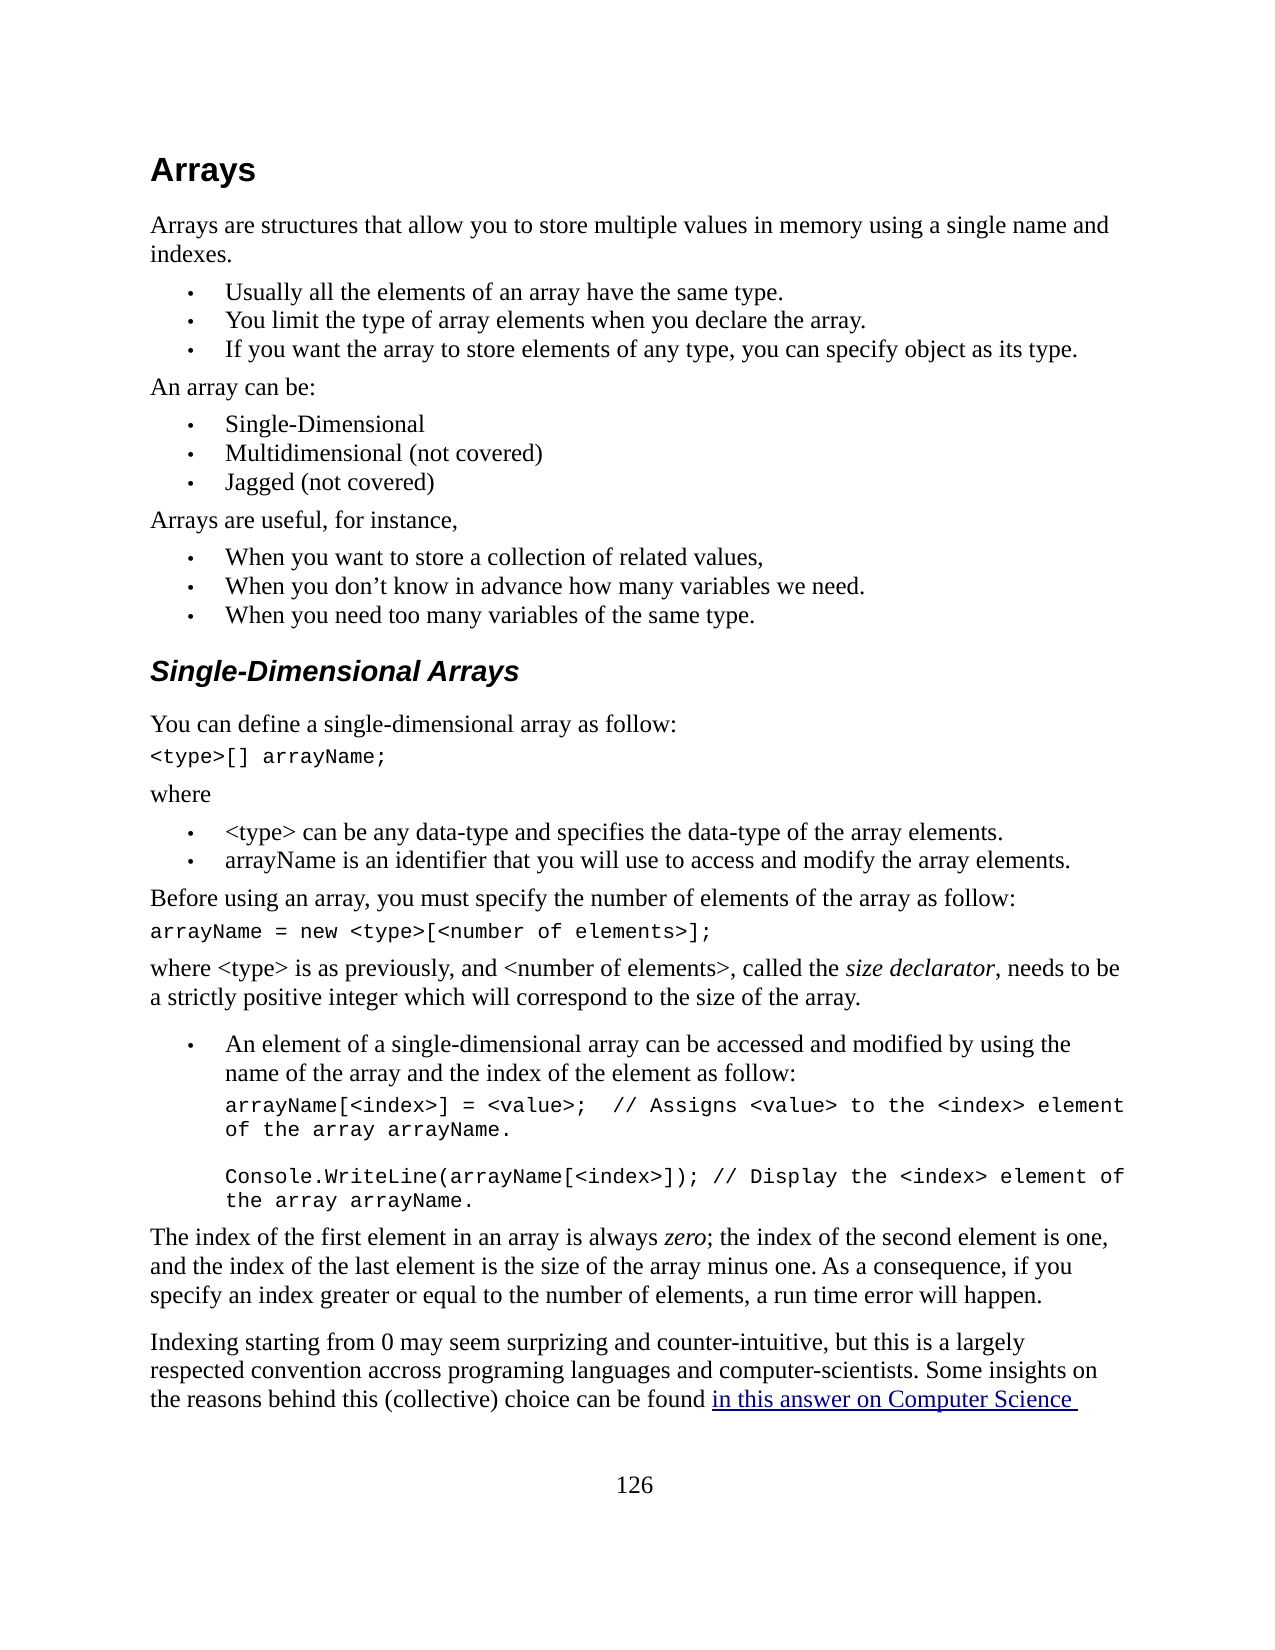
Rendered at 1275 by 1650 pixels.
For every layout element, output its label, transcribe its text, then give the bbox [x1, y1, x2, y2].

list arrayName[<index>] = <value>; // Assigns <value> to the <index> element of the array arrayName. [187, 1095, 1125, 1143]
text arrayName = new <type>[<number of elements>]; [150, 921, 1125, 944]
text Arrays are structures that allow you to store multiple values in memory using a single name and indexes. [150, 210, 1125, 268]
text Arrays are useful, for instance, [150, 505, 1125, 533]
text The index of the first element in an array is always zero; the index of the second element is one, and the index of the last element is the size of the array minus one. As a consequence, if you specify an index greater or equal to the number of elements, a run time error will happen. [150, 1222, 1125, 1309]
text Indexing starting from 0 may seem surprizing and counter-intuitive, but this is a largely respected convention accross programing languages and computer-scientists. Some insights on the reasons behind this (collective) choice can be found in this answer on Computer Science [150, 1327, 1125, 1413]
list Console.WriteLine(arrayName[<index>]); // Display the <index> element of the array arrayName. [187, 1166, 1125, 1213]
list Multidimensional (not covered) [187, 438, 1125, 467]
list When you need too many variables of the same type. [187, 600, 1125, 629]
text Before using an array, you must specify the number of elements of the array as follow: [150, 883, 1125, 912]
list Single-Dimensional [187, 409, 1125, 438]
list An element of a single-dimensional array can be accessed and modified by using the name of the array and the index of the element as follow: [187, 1029, 1125, 1086]
list When you want to store a collection of related values, [187, 542, 1125, 571]
text <type>[] arrayName; [150, 746, 1125, 770]
text where [150, 779, 1125, 808]
list When you don’t know in advance how many variables we need. [187, 571, 1125, 600]
list arrayName is an identifier that you will use to access and modify the array elements. [187, 845, 1125, 874]
text where <type> is as previously, and <number of elements>, called the size declarator, needs to be a strictly positive integer which will correspond to the size of the array. [150, 953, 1125, 1011]
list Usually all the elements of an array have the same type. [187, 277, 1125, 305]
list <type> can be any data-type and specifies the data-type of the array elements. [187, 817, 1125, 845]
list You limit the type of array elements when you declare the array. [187, 305, 1125, 334]
subtitle Arrays [150, 150, 1125, 189]
text An array can be: [150, 372, 1125, 401]
subtitle Single-Dimensional Arrays [150, 654, 1125, 687]
list Jagged (not covered) [187, 467, 1125, 496]
text You can define a single-dimensional array as follow: [150, 709, 1125, 737]
list If you want the array to store elements of any type, you can specify object as its type. [187, 334, 1125, 363]
